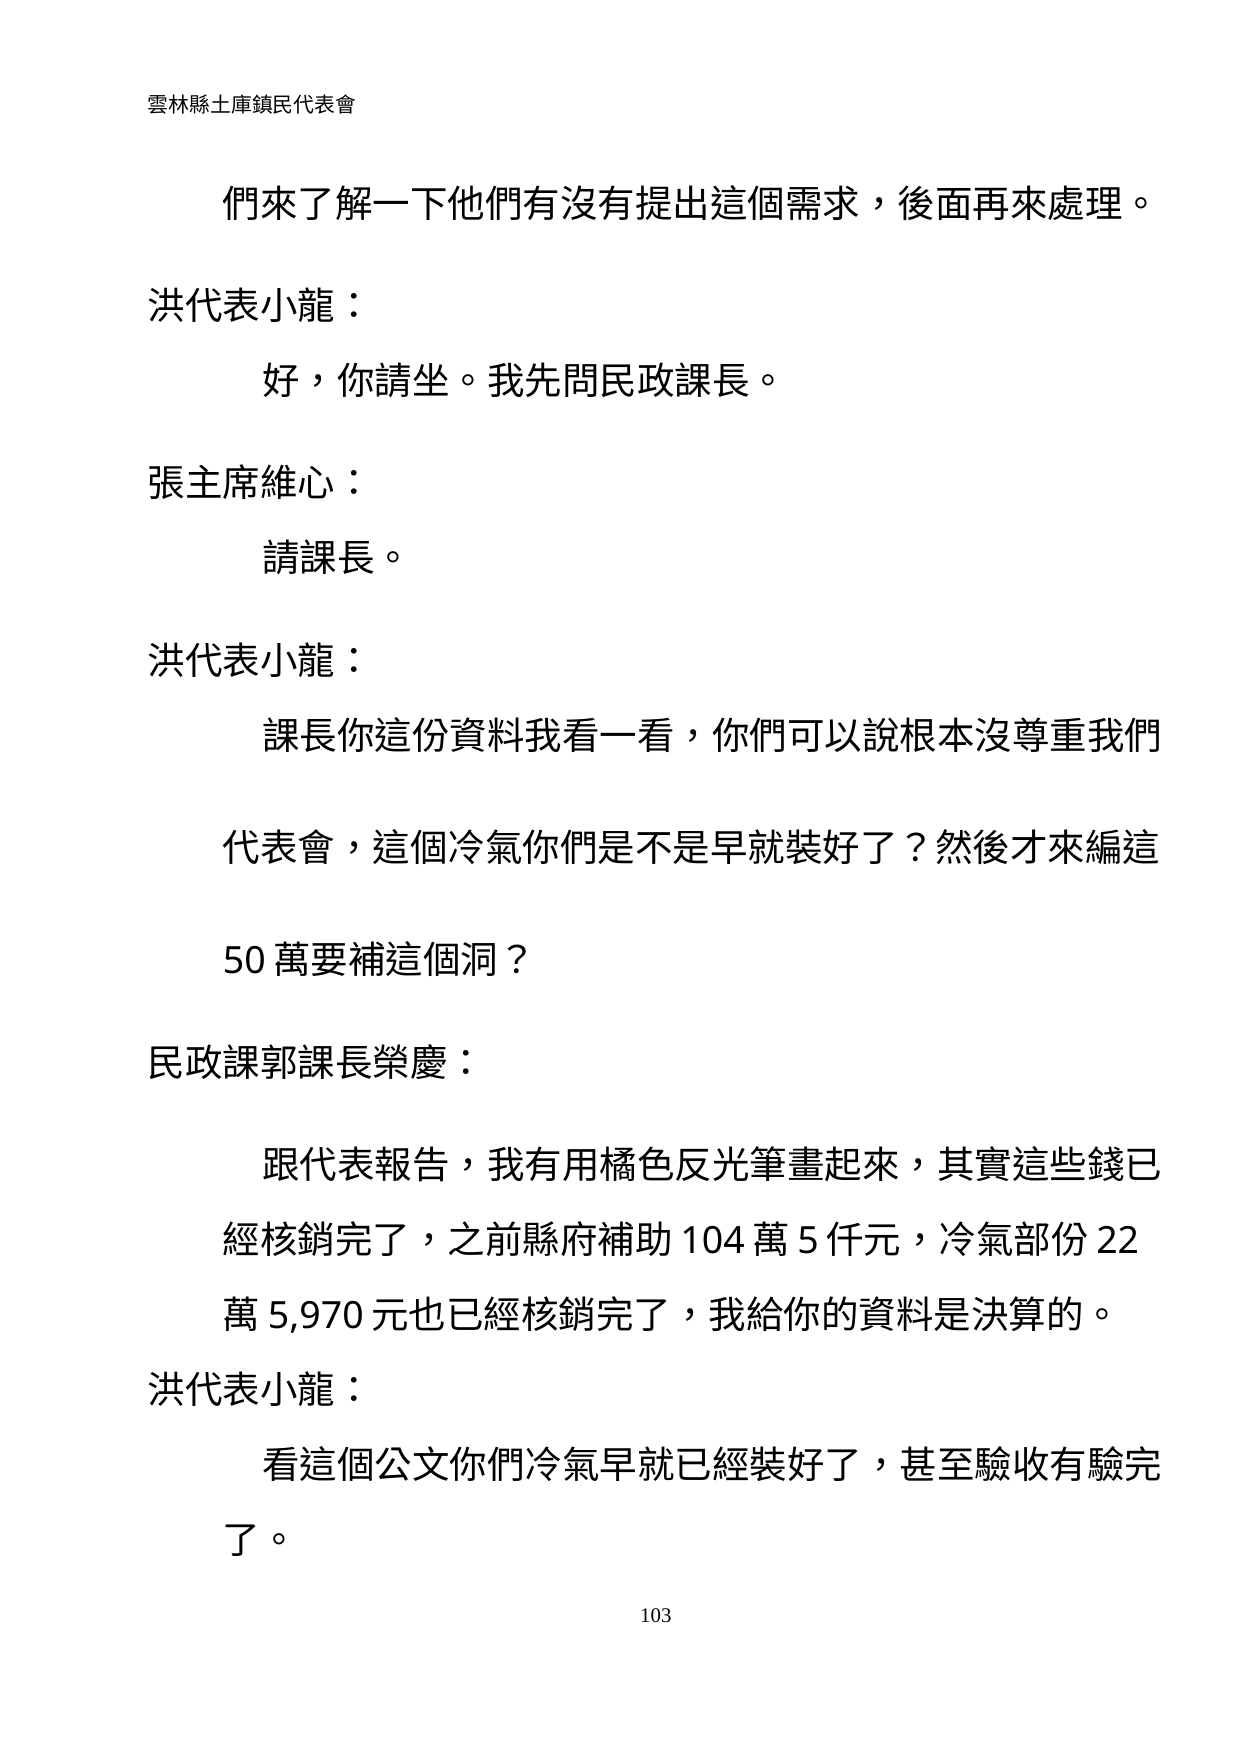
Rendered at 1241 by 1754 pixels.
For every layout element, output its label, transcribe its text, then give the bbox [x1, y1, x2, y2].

text 看這個公文你們冷氣早就已經裝好了，甚至驗收有驗完了。 [223, 1424, 1163, 1574]
text 洪代表小龍： [148, 1349, 1163, 1424]
text 們來了解一下他們有沒有提出這個需求，後面再來處理。 [223, 164, 1163, 239]
text 民政課郭課長榮慶： [148, 1022, 1163, 1097]
text 課長你這份資料我看一看，你們可以說根本沒尊重我們代表會，這個冷氣你們是不是早就裝好了？然後才來編這50萬要補這個洞？ [223, 695, 1163, 995]
text 洪代表小龍： [148, 620, 1163, 695]
text 好，你請坐。我先問民政課長。 [223, 341, 1163, 416]
text 跟代表報告，我有用橘色反光筆畫起來，其實這些錢已經核銷完了，之前縣府補助104萬5仟元，冷氣部份22萬5,970元也已經核銷完了，我給你的資料是決算的。 [223, 1124, 1163, 1349]
text 洪代表小龍： [148, 266, 1163, 341]
text 請課長。 [223, 518, 1163, 593]
text 張主席維心： [148, 443, 1163, 518]
